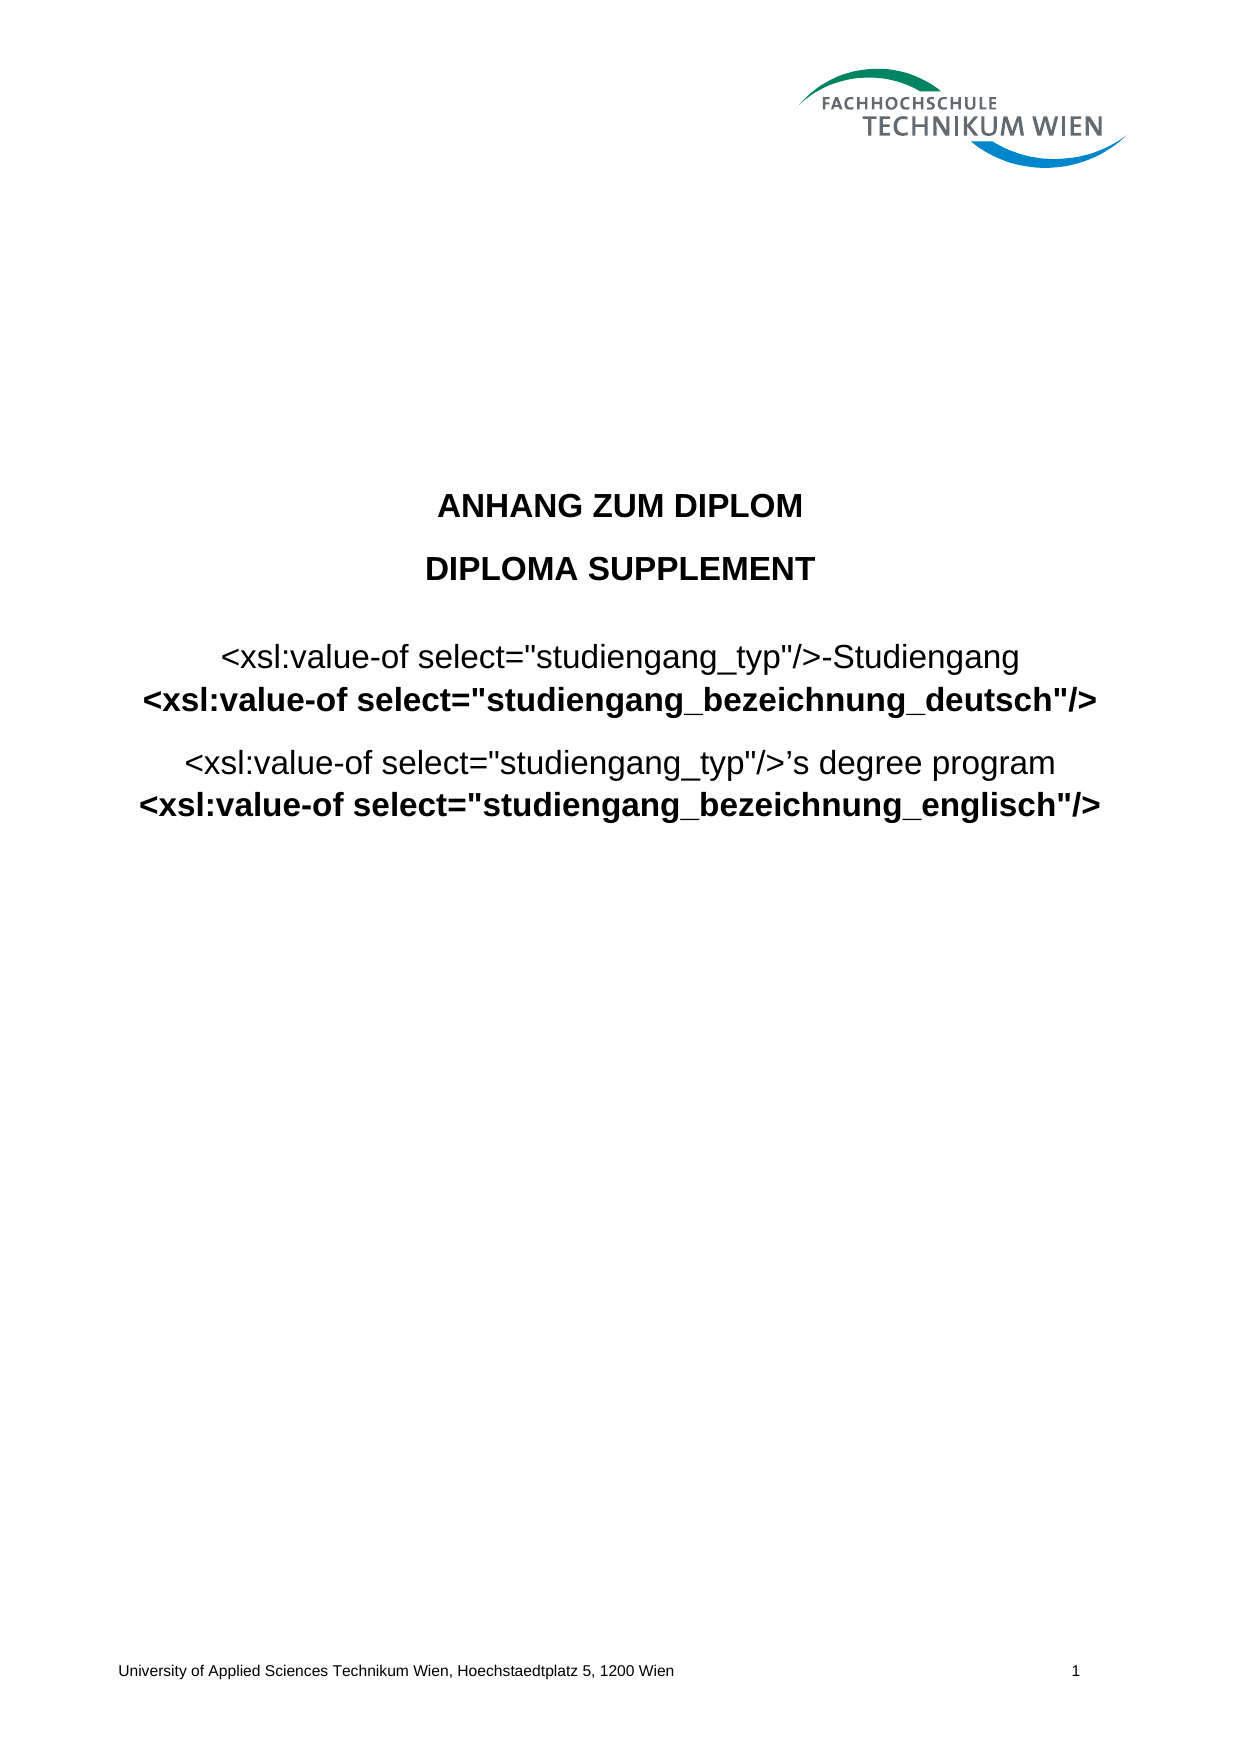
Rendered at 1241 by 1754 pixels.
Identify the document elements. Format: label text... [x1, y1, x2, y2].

text DIPLOMA SUPPLEMENT [118, 549, 1122, 588]
picture [1119, 135, 1127, 142]
text <xsl:value-of select="studiengang_typ"/>’s degree program [118, 743, 1122, 781]
text <xsl:value-of select="studiengang_bezeichnung_englisch"/> [118, 785, 1122, 823]
text <xsl:value-of select="studiengang_typ"/>-Studiengang [118, 637, 1122, 676]
text ANHANG ZUM DIPLOM [118, 486, 1122, 524]
text <xsl:value-of select="studiengang_bezeichnung_deutsch"/> [118, 680, 1122, 718]
